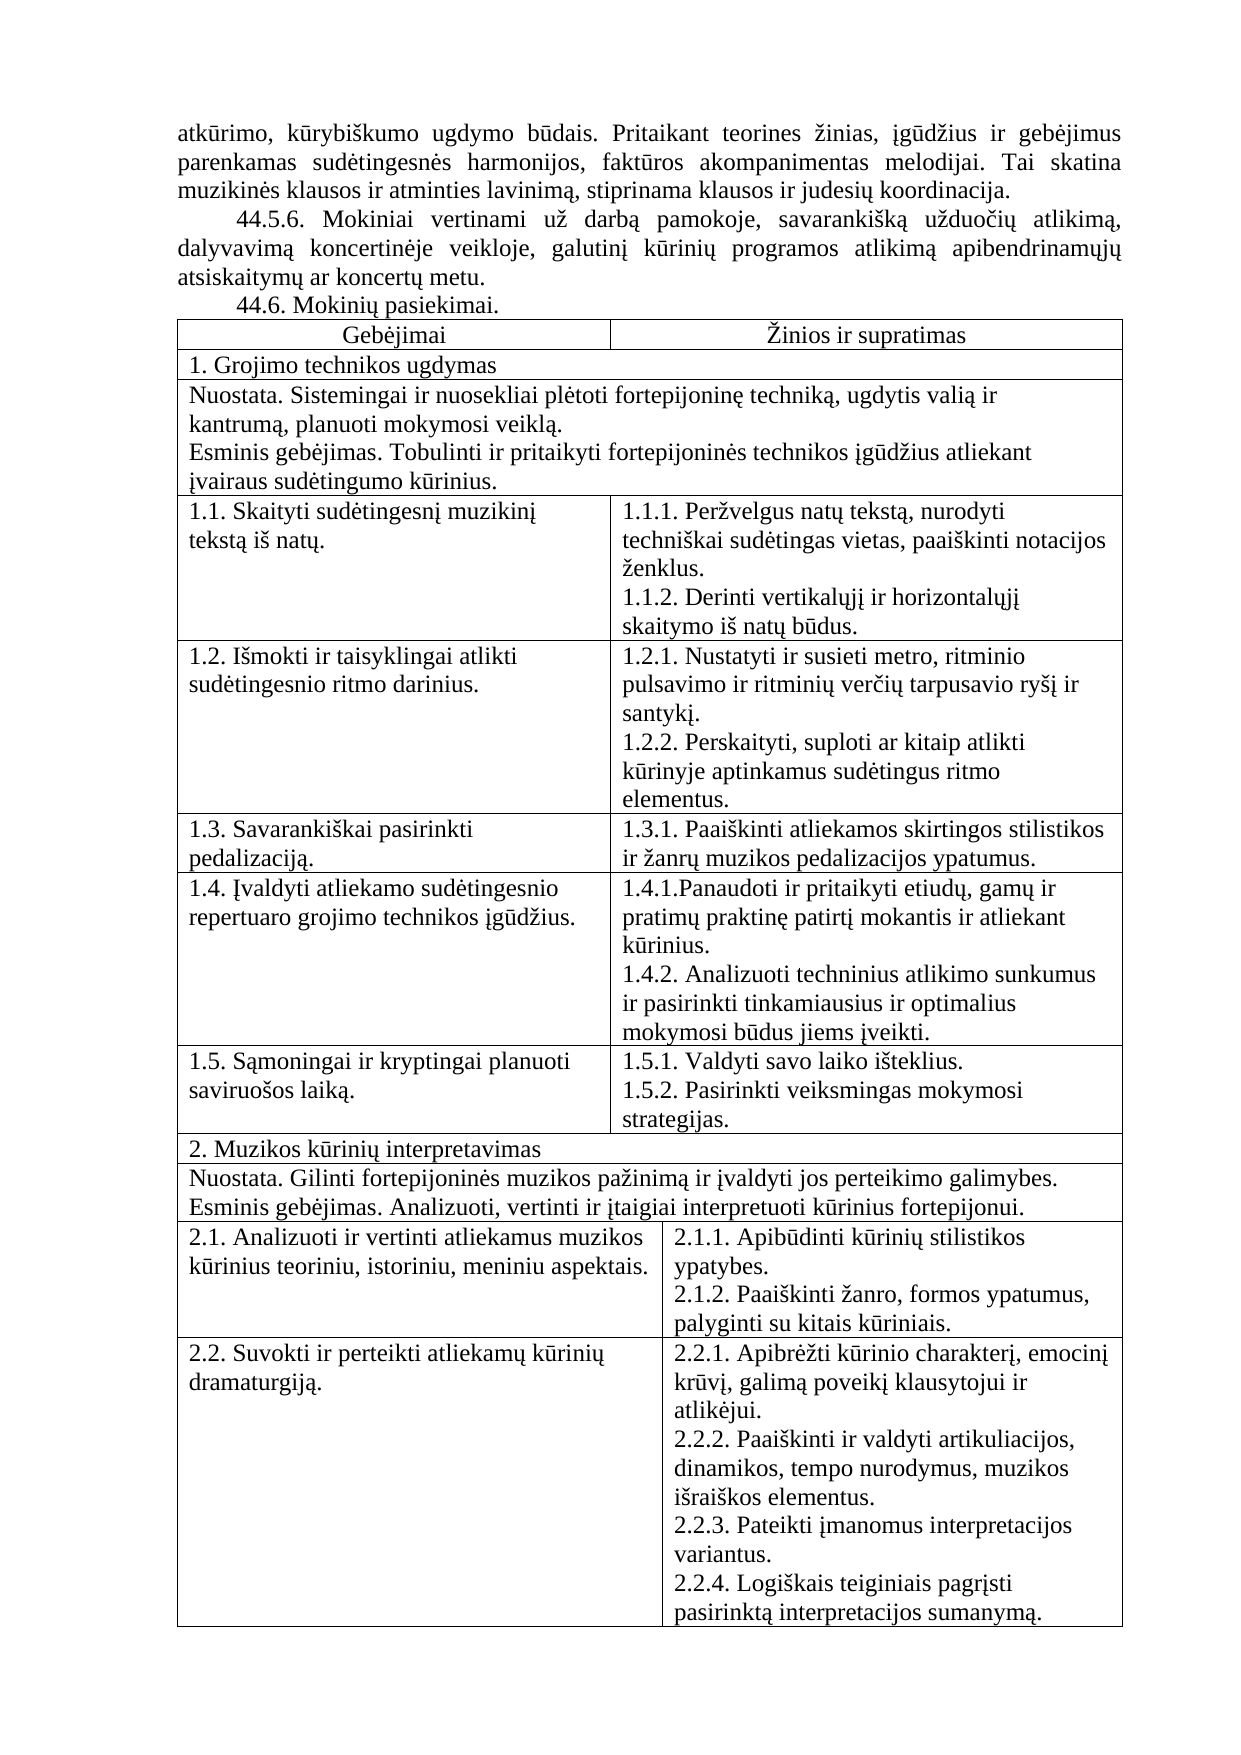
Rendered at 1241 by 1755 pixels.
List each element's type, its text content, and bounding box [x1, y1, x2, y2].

table_cell 1. Grojimo technikos ugdymas [178, 350, 1076, 379]
table_cell 1.4. Įvaldyti atliekamo sudėtingesnio repertuaro grojimo technikos įgūdžius. [178, 873, 610, 1045]
text atkūrimo, kūrybiškumo ugdymo būdais. Pritaikant teorines žinias, įgūdžius ir gebėjimus parenkamas sudėtingesnės harmonijos, faktūros akompanimentas melodijai. Tai skatina muzikinės klausos ir atminties lavinimą, stiprinama klausos ir judesių koordinacija. [177, 118, 1122, 204]
table_header Žinios ir supratimas [611, 320, 1122, 349]
table_cell [1076, 350, 1122, 379]
table_cell 1.2. Išmokti ir taisyklingai atlikti sudėtingesnio ritmo darinius. [178, 641, 610, 813]
table_cell Nuostata. Gilinti fortepijoninės muzikos pažinimą ir įvaldyti jos perteikimo galimybes. Esminis gebėjimas. Analizuoti, vertinti ir įtaigiai interpretuoti kūrinius fortepijonui. [178, 1164, 1076, 1221]
table_cell 2.2.1. Apibrėžti kūrinio charakterį, emocinį krūvį, galimą poveikį klausytojui ir atlikėjui. 2.2.2. Paaiškinti ir valdyti artikuliacijos, dinamikos, tempo nurodymus, muzikos išraiškos elementus. 2.2.3. Pateikti įmanomus interpretacijos variantus. 2.2.4. Logiškais teiginiais pagrįsti pasirinktą interpretacijos sumanymą. [663, 1338, 1122, 1626]
table_cell 1.5. Sąmoningai ir kryptingai planuoti saviruošos laiką. [178, 1046, 610, 1133]
table_cell 1.5.1. Valdyti savo laiko išteklius. 1.5.2. Pasirinkti veiksmingas mokymosi strategijas. [611, 1046, 1122, 1133]
table_cell 1.4.1.Panaudoti ir pritaikyti etiudų, gamų ir pratimų praktinę patirtį mokantis ir atliekant kūrinius. 1.4.2. Analizuoti techninius atlikimo sunkumus ir pasirinkti tinkamiausius ir optimalius mokymosi būdus jiems įveikti. [611, 873, 1122, 1045]
table_cell 2.2. Suvokti ir perteikti atliekamų kūrinių dramaturgiją. [178, 1338, 662, 1626]
text 44.6. Mokinių pasiekimai. [177, 291, 1122, 319]
table_cell [1076, 1134, 1122, 1162]
table_cell 2.1.1. Apibūdinti kūrinių stilistikos ypatybes. 2.1.2. Paaiškinti žanro, formos ypatumus, palyginti su kitais kūriniais. [663, 1222, 1122, 1337]
table_header Gebėjimai [178, 320, 610, 349]
table_cell [1076, 380, 1122, 495]
table_cell 1.3. Savarankiškai pasirinkti pedalizaciją. [178, 814, 610, 872]
table_cell 1.3.1. Paaiškinti atliekamos skirtingos stilistikos ir žanrų muzikos pedalizacijos ypatumus. [611, 814, 1122, 872]
table_cell 2.1. Analizuoti ir vertinti atliekamus muzikos kūrinius teoriniu, istoriniu, meniniu aspektais. [178, 1222, 662, 1337]
text 44.5.6. Mokiniai vertinami už darbą pamokoje, savarankišką užduočių atlikimą, dalyvavimą koncertinėje veikloje, galutinį kūrinių programos atlikimą apibendrinamųjų atsiskaitymų ar koncertų metu. [177, 204, 1122, 291]
table_cell Nuostata. Sistemingai ir nuosekliai plėtoti fortepijoninę techniką, ugdytis valią ir kantrumą, planuoti mokymosi veiklą. Esminis gebėjimas. Tobulinti ir pritaikyti fortepijoninės technikos įgūdžius atliekant įvairaus sudėtingumo kūrinius. [178, 380, 1076, 495]
table_cell 1.1.1. Peržvelgus natų tekstą, nurodyti techniškai sudėtingas vietas, paaiškinti notacijos ženklus. 1.1.2. Derinti vertikalųjį ir horizontalųjį skaitymo iš natų būdus. [611, 496, 1122, 640]
table_cell 2. Muzikos kūrinių interpretavimas [178, 1134, 1076, 1162]
table_cell 1.1. Skaityti sudėtingesnį muzikinį tekstą iš natų. [178, 496, 610, 640]
table_cell [1076, 1164, 1122, 1221]
table_cell 1.2.1. Nustatyti ir susieti metro, ritminio pulsavimo ir ritminių verčių tarpusavio ryšį ir santykį. 1.2.2. Perskaityti, suploti ar kitaip atlikti kūrinyje aptinkamus sudėtingus ritmo elementus. [611, 641, 1122, 813]
